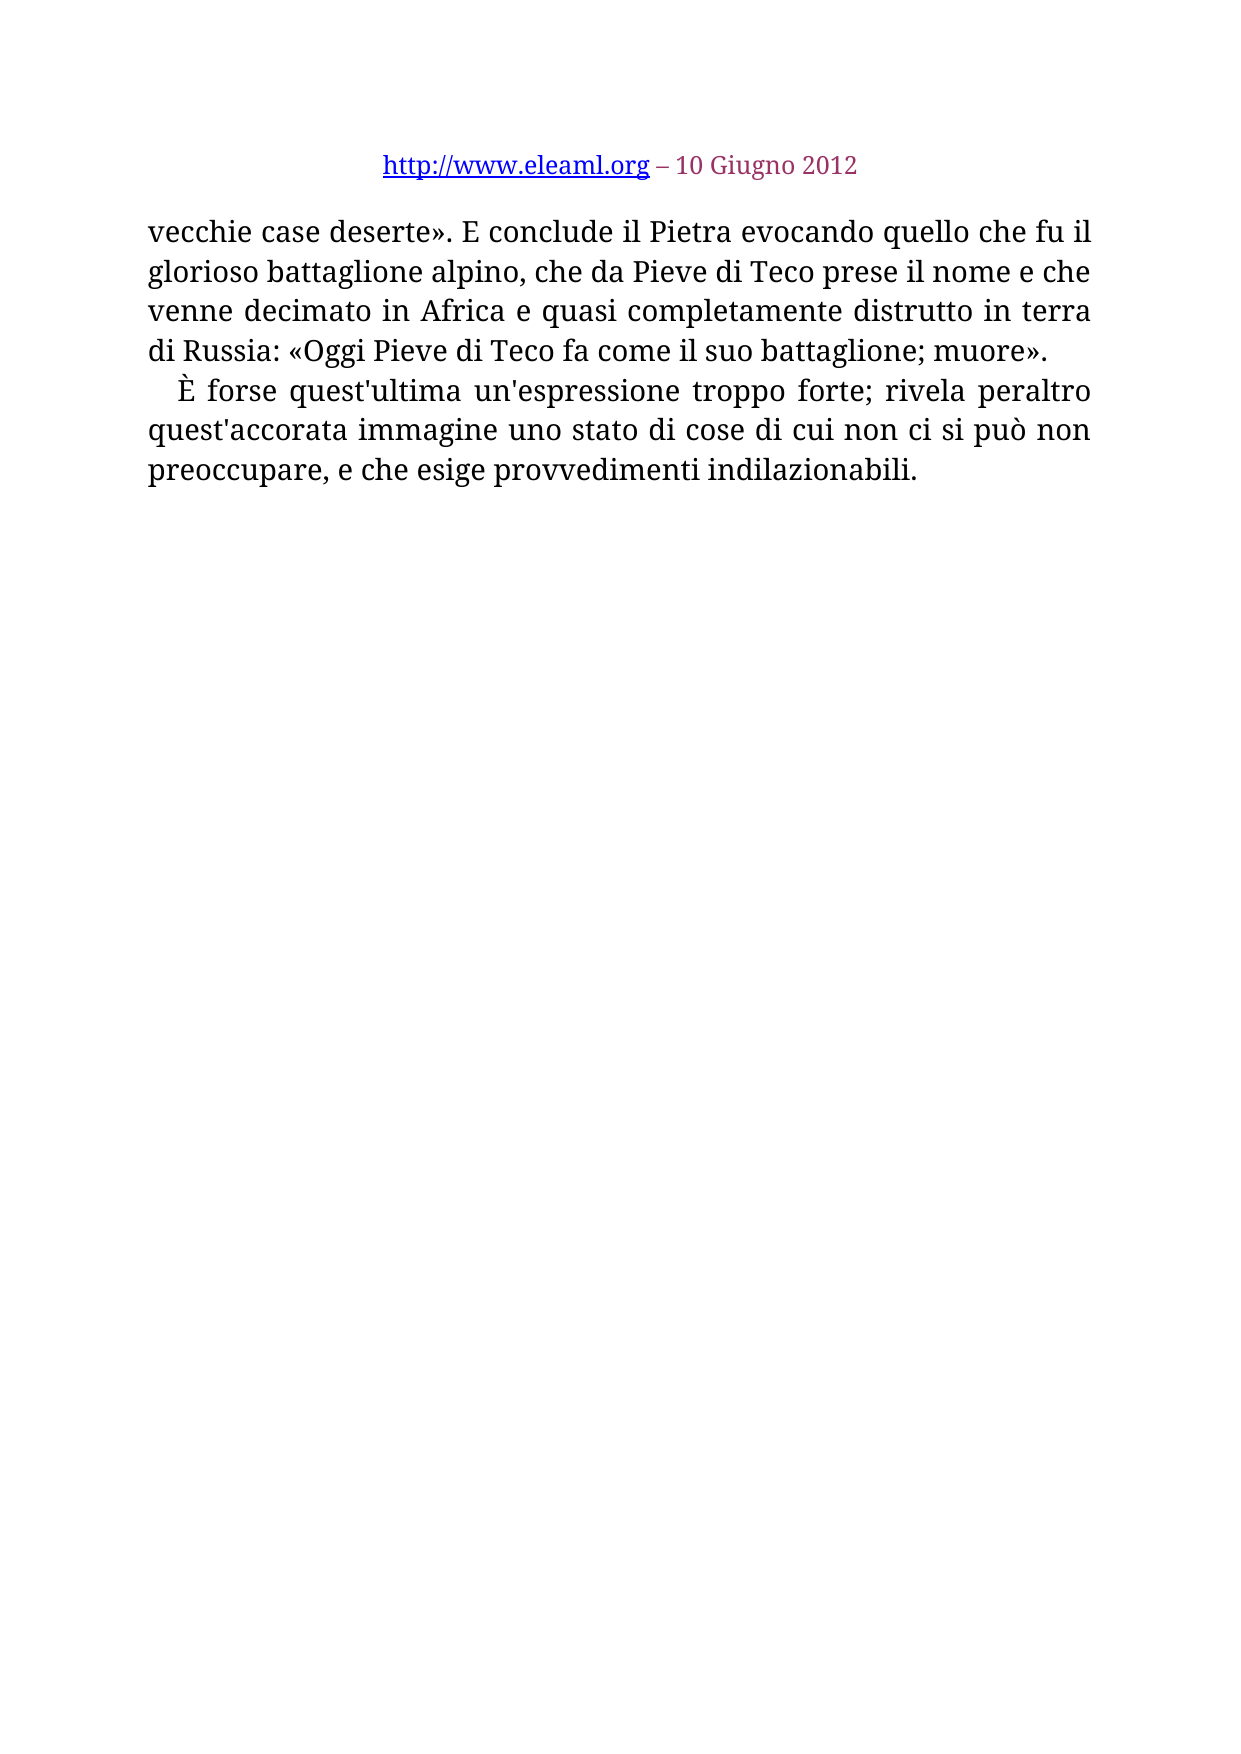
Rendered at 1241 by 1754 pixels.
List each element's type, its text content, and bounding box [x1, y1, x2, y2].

text vecchie case deserte». E conclude il Pietra evocando quello che fu il glorioso battaglione alpino, che da Pieve di Teco prese il nome e che venne decimato in Africa e quasi completamente distrutto in terra di Russia: «Oggi Pieve di Teco fa come il suo battaglione; muore». [148, 211, 1093, 370]
text È forse quest'ultima un'espressione troppo forte; rivela peraltro quest'accorata immagine uno stato di cose di cui non ci si può non preoccupare, e che esige provvedimenti indilazionabili. [148, 370, 1093, 489]
